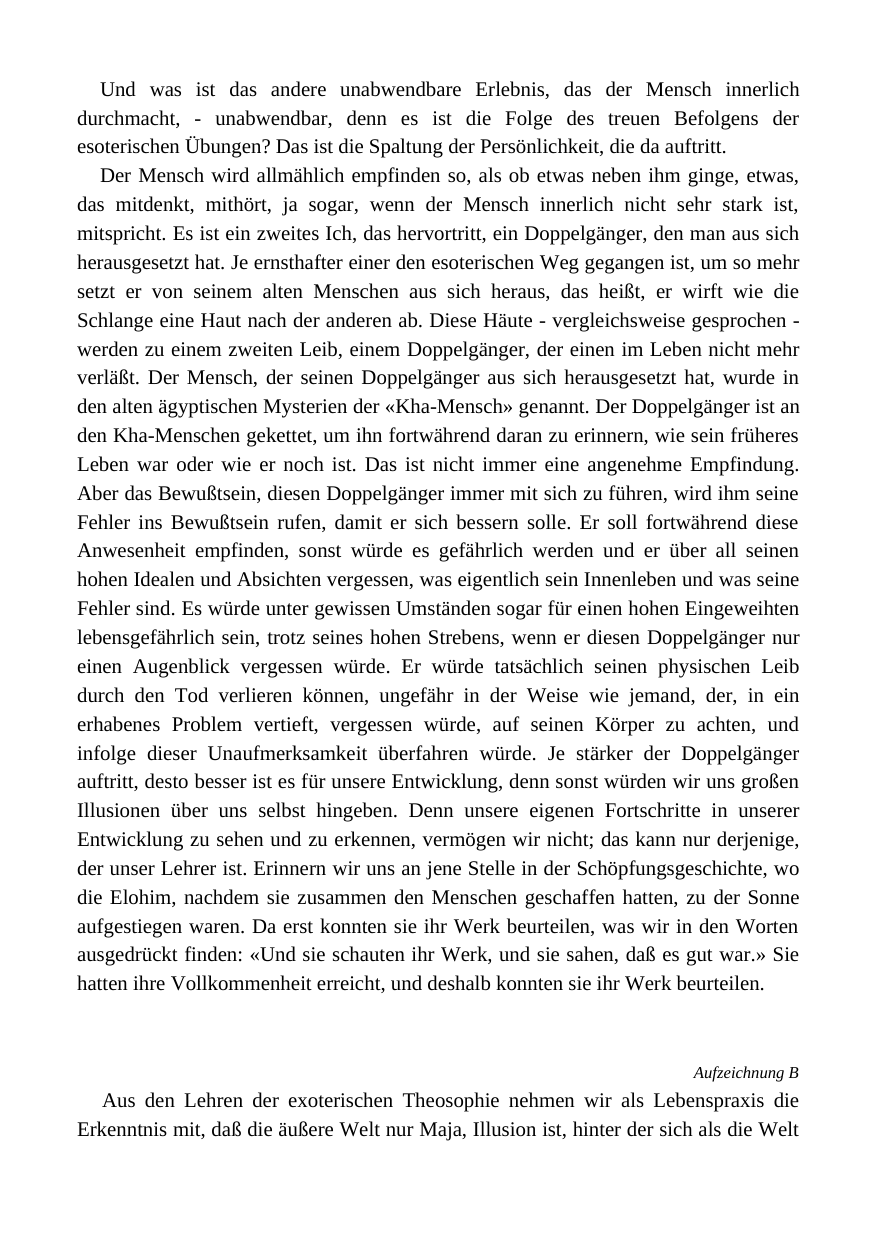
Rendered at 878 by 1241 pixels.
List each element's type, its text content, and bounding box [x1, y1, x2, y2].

text Aus den Lehren der exoterischen Theosophie nehmen wir als Lebenspraxis die Erkenntnis mit, daß die äußere Welt nur Maja, Illusion ist, hinter der sich als die Welt [77, 1088, 800, 1141]
text Und was ist das andere unabwendbare Erlebnis, das der Mensch innerlich durchmacht, - unabwendbar, denn es ist die Folge des treuen Befolgens der esoterischen Übungen? Das ist die Spaltung der Persönlichkeit, die da auftritt. [77, 77, 800, 158]
text Aufzeichnung B [77, 1063, 800, 1082]
text Der Mensch wird allmählich empfinden so, als ob etwas neben ihm ginge, etwas, das mitdenkt, mithört, ja sogar, wenn der Mensch innerlich nicht sehr stark ist, mitspricht. Es ist ein zweites Ich, das hervortritt, ein Doppelgänger, den man aus sich herausgesetzt hat. Je ernsthafter einer den esoterischen Weg gegangen ist, um so mehr setzt er von seinem alten Menschen aus sich heraus, das heißt, er wirft wie die Schlange eine Haut nach der anderen ab. Diese Häute - vergleichsweise gesprochen - werden zu einem zweiten Leib, einem Doppelgänger, der einen im Leben nicht mehr verläßt. Der Mensch, der seinen Doppelgänger aus sich herausgesetzt hat, wurde in den alten ägyptischen Mysterien der «Kha-Mensch» genannt. Der Doppelgänger ist an den Kha-Menschen gekettet, um ihn fortwährend daran zu erinnern, wie sein früheres Leben war oder wie er noch ist. Das ist nicht immer eine angenehme Empfindung. Aber das Bewußtsein, diesen Doppelgänger immer mit sich zu führen, wird ihm seine Fehler ins Bewußtsein rufen, damit er sich bessern solle. Er soll fortwährend diese Anwesenheit empfinden, sonst würde es gefährlich werden und er über all seinen hohen Idealen und Absichten vergessen, was eigentlich sein Innenleben und was seine Fehler sind. Es würde unter gewissen Umständen sogar für einen hohen Eingeweihten lebensgefährlich sein, trotz seines hohen Strebens, wenn er diesen Doppelgänger nur einen Augenblick vergessen würde. Er würde tatsächlich seinen physischen Leib durch den Tod verlieren können, ungefähr in der Weise wie jemand, der, in ein erhabenes Problem vertieft, vergessen würde, auf seinen Körper zu achten, und infolge dieser Unaufmerksamkeit überfahren würde. Je stärker der Doppelgänger auftritt, desto besser ist es für unsere Entwicklung, denn sonst würden wir uns großen Illusionen über uns selbst hingeben. Denn unsere eigenen Fortschritte in unserer Entwicklung zu sehen und zu erkennen, vermögen wir nicht; das kann nur derjenige, der unser Lehrer ist. Erinnern wir uns an jene Stelle in der Schöpfungsgeschichte, wo die Elohim, nachdem sie zusammen den Menschen geschaffen hatten, zu der Sonne aufgestiegen waren. Da erst konnten sie ihr Werk beurteilen, was wir in den Worten ausgedrückt finden: «Und sie schauten ihr Werk, und sie sahen, daß es gut war.» Sie hatten ihre Vollkommenheit erreicht, und deshalb konnten sie ihr Werk beurteilen. [77, 163, 800, 995]
